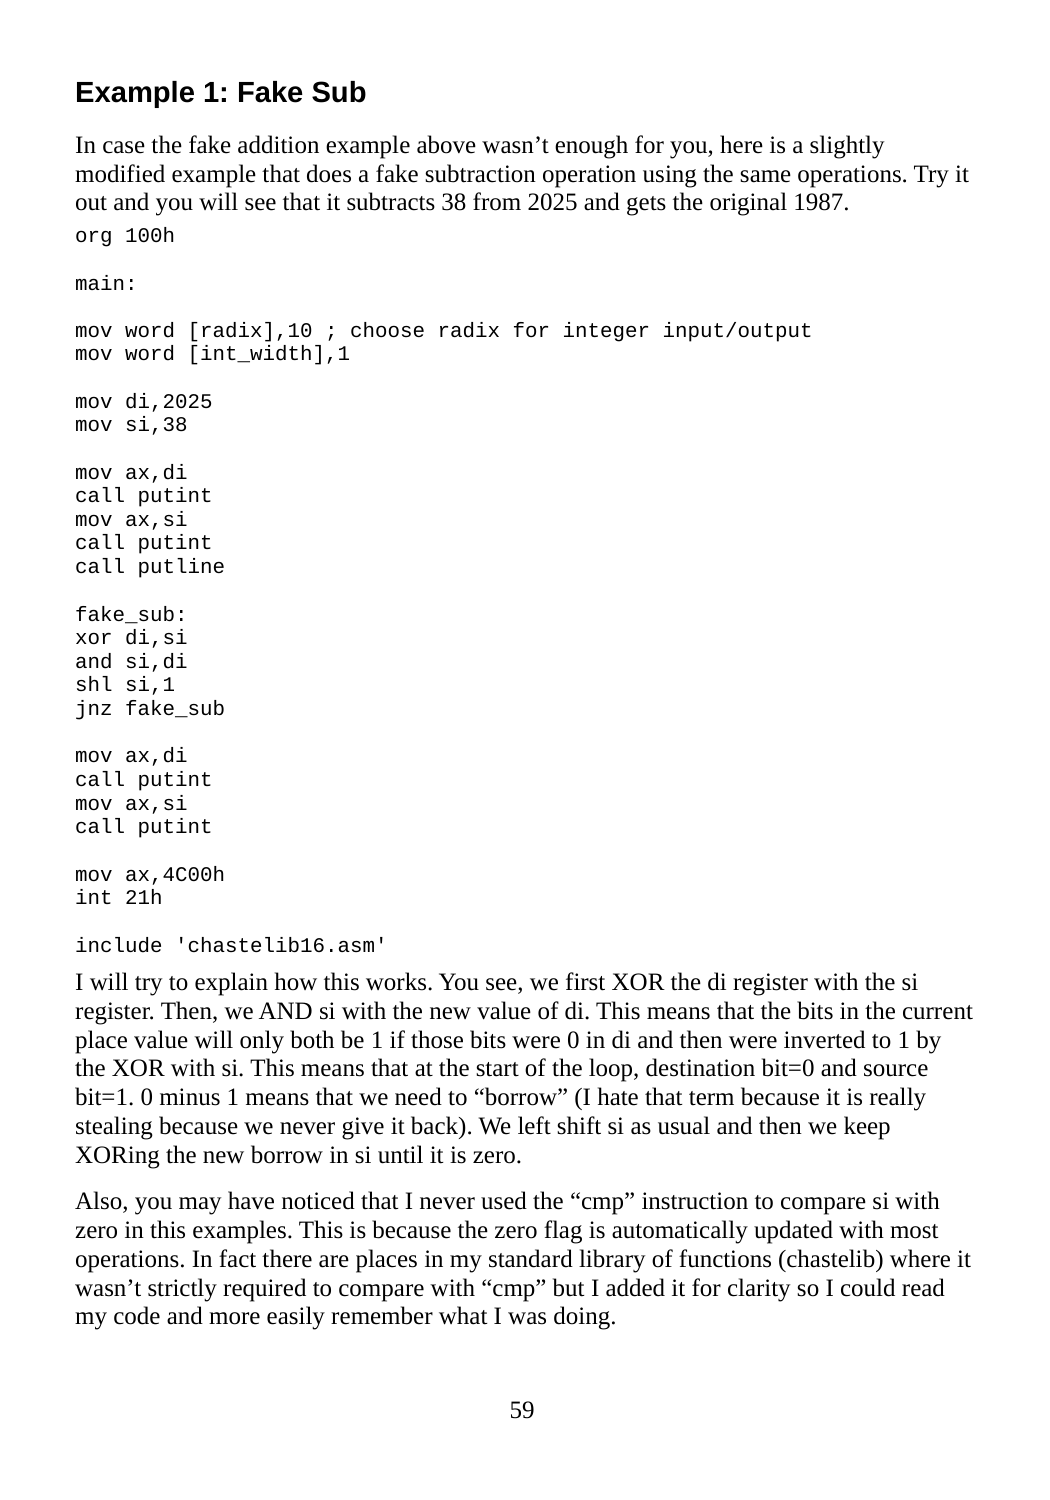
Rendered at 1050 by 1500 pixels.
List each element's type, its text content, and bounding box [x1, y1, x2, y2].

text mov word [int_width],1 [75, 343, 975, 367]
text mov di,2025 [75, 391, 975, 414]
subtitle Example 1: Fake Sub [75, 75, 975, 108]
text main: [75, 272, 975, 296]
text mov ax,4C00h [75, 864, 975, 887]
text call putline [75, 556, 975, 580]
text mov si,38 [75, 414, 975, 438]
text and si,di [75, 651, 975, 674]
text mov ax,di [75, 745, 975, 769]
text call putint [75, 769, 975, 793]
text include 'chastelib16.asm' [75, 934, 975, 958]
text call putint [75, 533, 975, 556]
text I will try to explain how this works. You see, we first XOR the di register with the si register. Then, we AND si with the new value of di. This means that the bits in the current place value will only both be 1 if those bits were 0 in di and then were inverted to 1 by the XOR with si. This means that at the start of the loop, destination bit=0 and source bit=1. 0 minus 1 means that we need to “borrow” (I hate that term because it is really stealing because we never give it back). We left shift si as usual and then we keep XORing the new borrow in si until it is zero. [75, 967, 975, 1168]
text int 21h [75, 887, 975, 911]
text mov ax,si [75, 793, 975, 816]
text mov word [radix],10 ; choose radix for integer input/output [75, 320, 975, 343]
text fake_sub: [75, 603, 975, 627]
text In case the fake addition example above wasn’t enough for you, here is a slightly modified example that does a fake subtraction operation using the same operations. Try it out and you will see that it subtracts 38 from 2025 and gets the original 1987. [75, 130, 975, 216]
text mov ax,si [75, 509, 975, 533]
text shl si,1 [75, 674, 975, 698]
text jnz fake_sub [75, 698, 975, 722]
text call putint [75, 485, 975, 509]
text Also, you may have noticed that I never used the “cmp” instruction to compare si with zero in this examples. This is because the zero flag is automatically updated with most operations. In fact there are places in my standard library of functions (chastelib) where it wasn’t strictly required to compare with “cmp” but I added it for clarity so I could read my code and more easily remember what I was doing. [75, 1186, 975, 1330]
text org 100h [75, 225, 975, 249]
text xor di,si [75, 627, 975, 651]
text call putint [75, 816, 975, 840]
text mov ax,di [75, 462, 975, 485]
